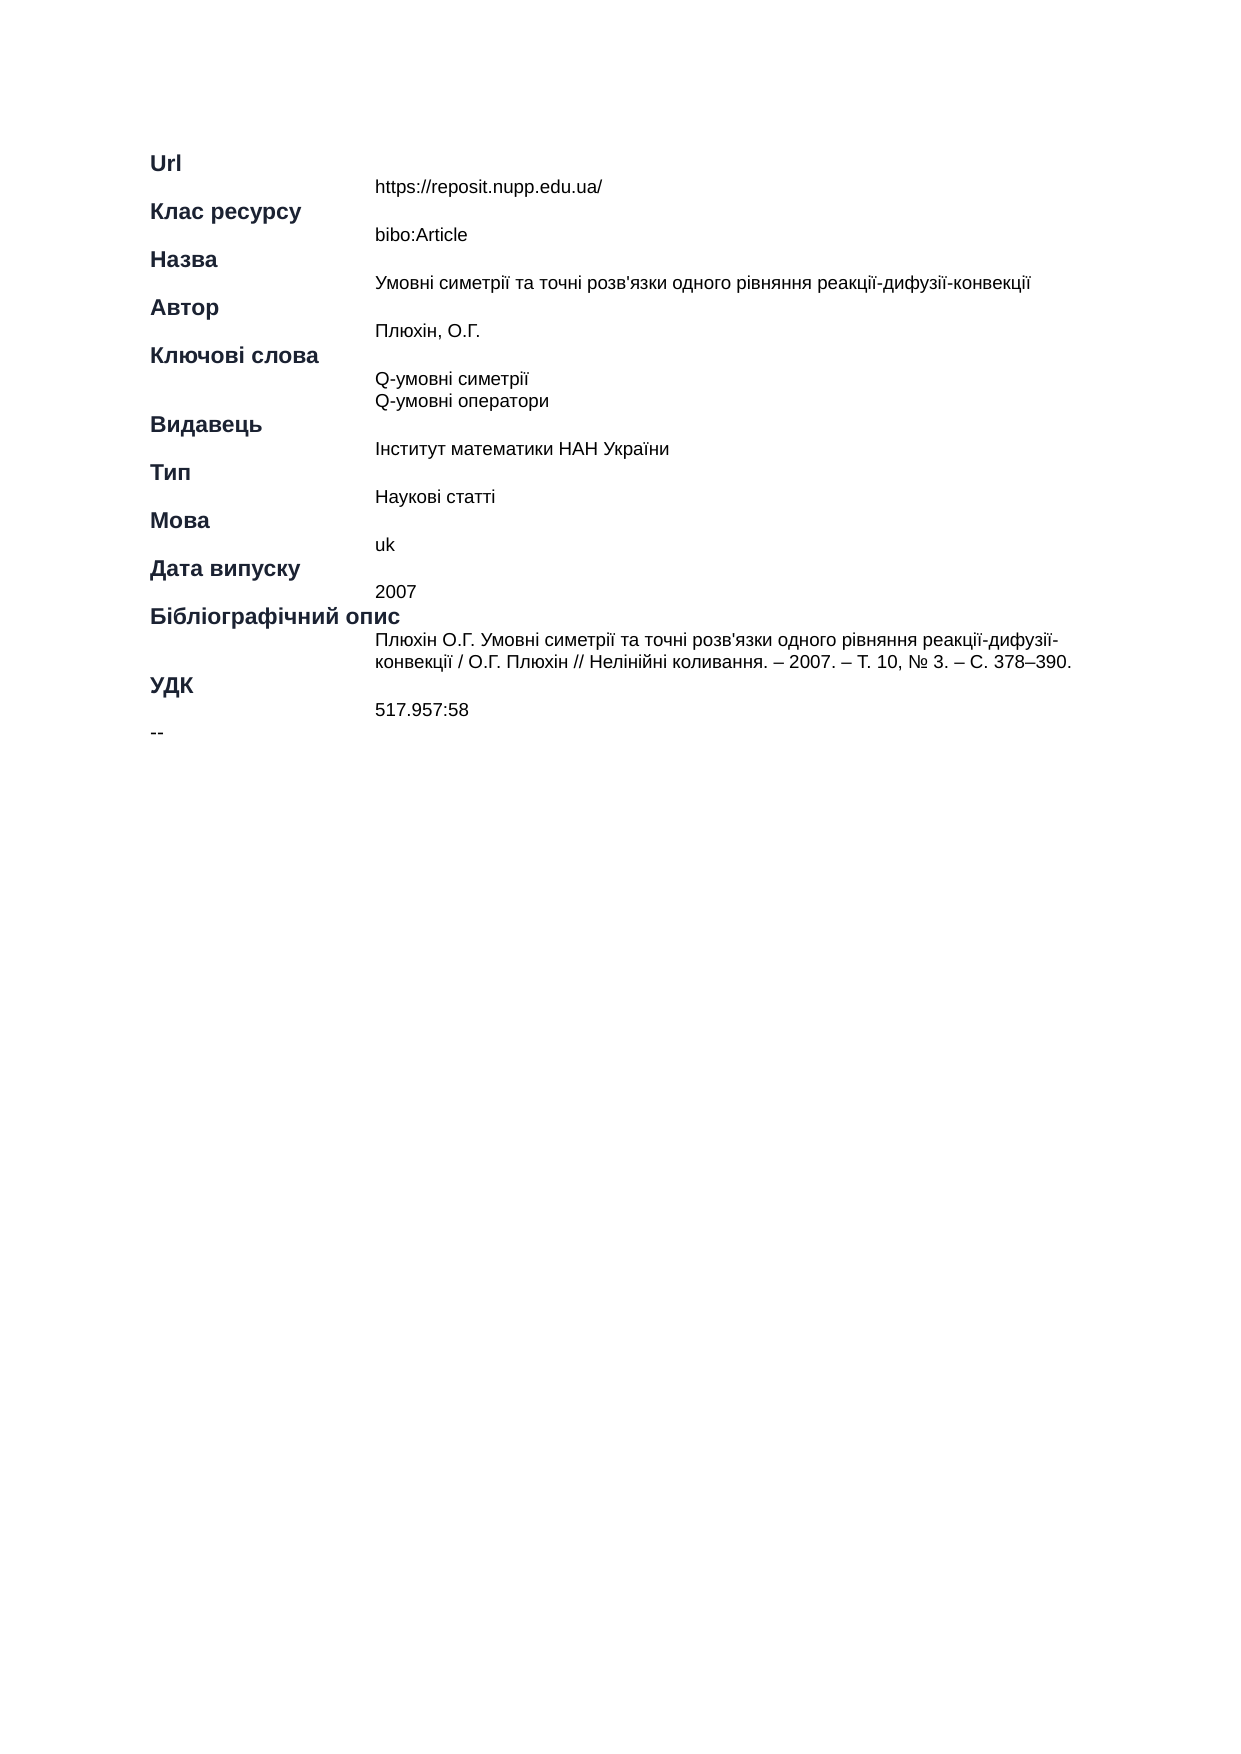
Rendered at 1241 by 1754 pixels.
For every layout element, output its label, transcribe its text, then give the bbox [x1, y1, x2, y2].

text uk [375, 533, 1090, 555]
text Плюхiн О.Г. Умовні симетрії та точні розв'язки одного рівняння реакції-дифузії-конвекції / О.Г. Плюхiн // Нелінійні коливання. – 2007. – Т. 10, № 3. – С. 378–390. [375, 629, 1090, 672]
text УДК [150, 672, 1090, 699]
text https://reposit.nupp.edu.ua/ [375, 176, 1090, 198]
text Клас ресурсу [150, 198, 1090, 224]
text Наукові статті [375, 485, 1090, 507]
text Видавець [150, 411, 1090, 437]
text 2007 [375, 581, 1090, 603]
text Q-умовні симетрії [375, 368, 1090, 389]
text Q-умовні оператори [375, 389, 1090, 411]
text Мова [150, 507, 1090, 533]
text Плюхін, О.Г. [375, 320, 1090, 342]
text Умовні симетрії та точні розв'язки одного рівняння реакції-дифузії-конвекції [375, 272, 1090, 294]
text Назва [150, 246, 1090, 272]
text Автор [150, 294, 1090, 320]
text Url [150, 150, 1090, 176]
text Бібліографічний опис [150, 603, 1090, 629]
text Інститут математики НАН України [375, 437, 1090, 459]
text Дата випуску [150, 555, 1090, 581]
text bibo:Article [375, 224, 1090, 246]
text 517.957:58 [375, 699, 1090, 720]
text Ключові слова [150, 342, 1090, 368]
text -- [150, 720, 1090, 744]
text Тип [150, 459, 1090, 485]
